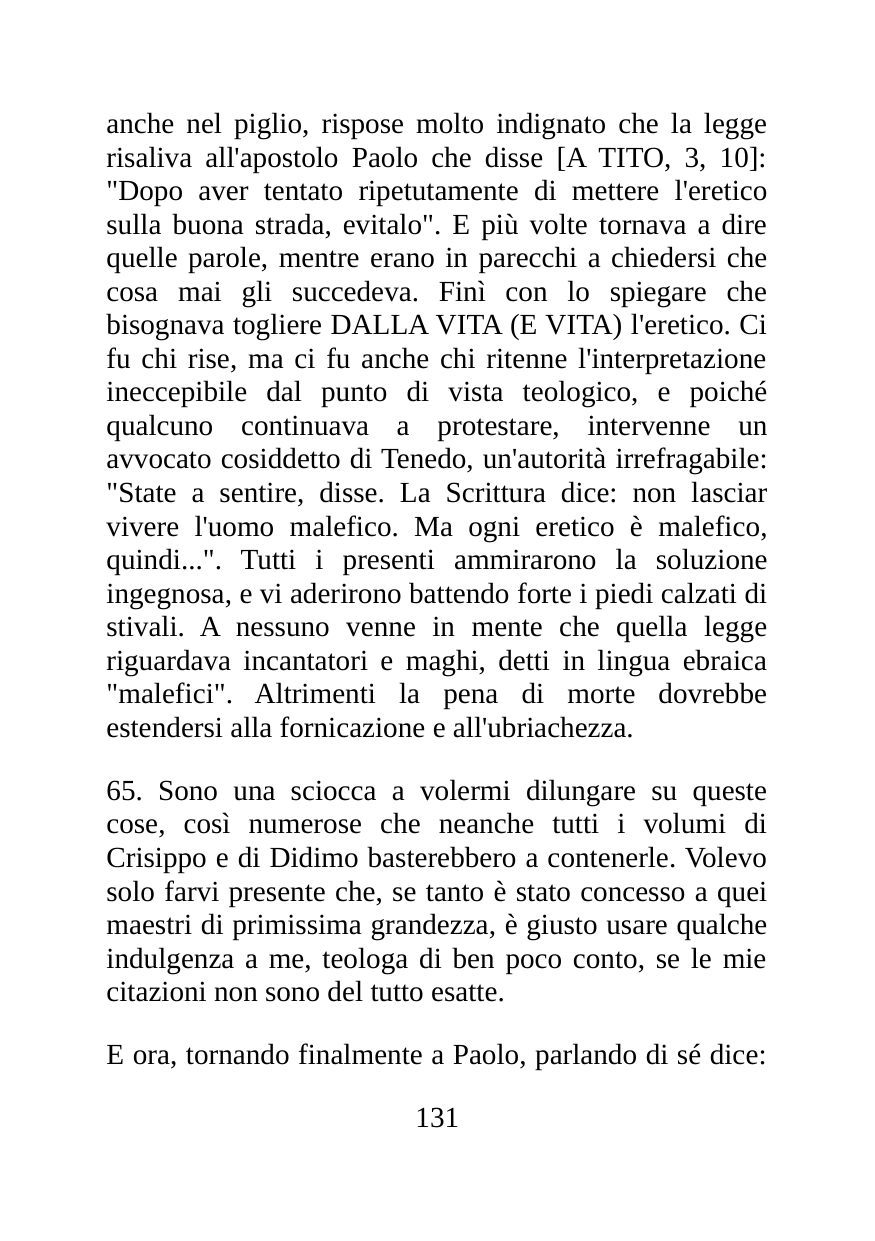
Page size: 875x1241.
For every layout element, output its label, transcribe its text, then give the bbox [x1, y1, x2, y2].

text 65. Sono una sciocca a volermi dilungare su queste cose, così numerose che neanche tutti i volumi di Crisippo e di Didimo basterebbero a contenerle. Volevo solo farvi presente che, se tanto è stato concesso a quei maestri di primissima grandezza, è giusto usare qualche indulgenza a me, teologa di ben poco conto, se le mie citazioni non sono del tutto esatte. [106, 773, 768, 1008]
text E ora, tornando finalmente a Paolo, parlando di sé dice: [106, 1037, 768, 1071]
text anche nel piglio, rispose molto indignato che la legge risaliva all'apostolo Paolo che disse [A TITO, 3, 10]: "Dopo aver tentato ripetutamente di mettere l'eretico sulla buona strada, evitalo". E più volte tornava a dire quelle parole, mentre erano in parecchi a chiedersi che cosa mai gli succedeva. Finì con lo spiegare che bisognava togliere DALLA VITA (E VITA) l'eretico. Ci fu chi rise, ma ci fu anche chi ritenne l'interpretazione ineccepibile dal punto di vista teologico, e poiché qualcuno continuava a protestare, intervenne un avvocato cosiddetto di Tenedo, un'autorità irrefragabile: "State a sentire, disse. La Scrittura dice: non lasciar vivere l'uomo malefico. Ma ogni eretico è malefico, quindi...". Tutti i presenti ammirarono la soluzione ingegnosa, e vi aderirono battendo forte i piedi calzati di stivali. A nessuno venne in mente che quella legge riguardava incantatori e maghi, detti in lingua ebraica "malefici". Altrimenti la pena di morte dovrebbe estendersi alla fornicazione e all'ubriachezza. [106, 106, 768, 743]
